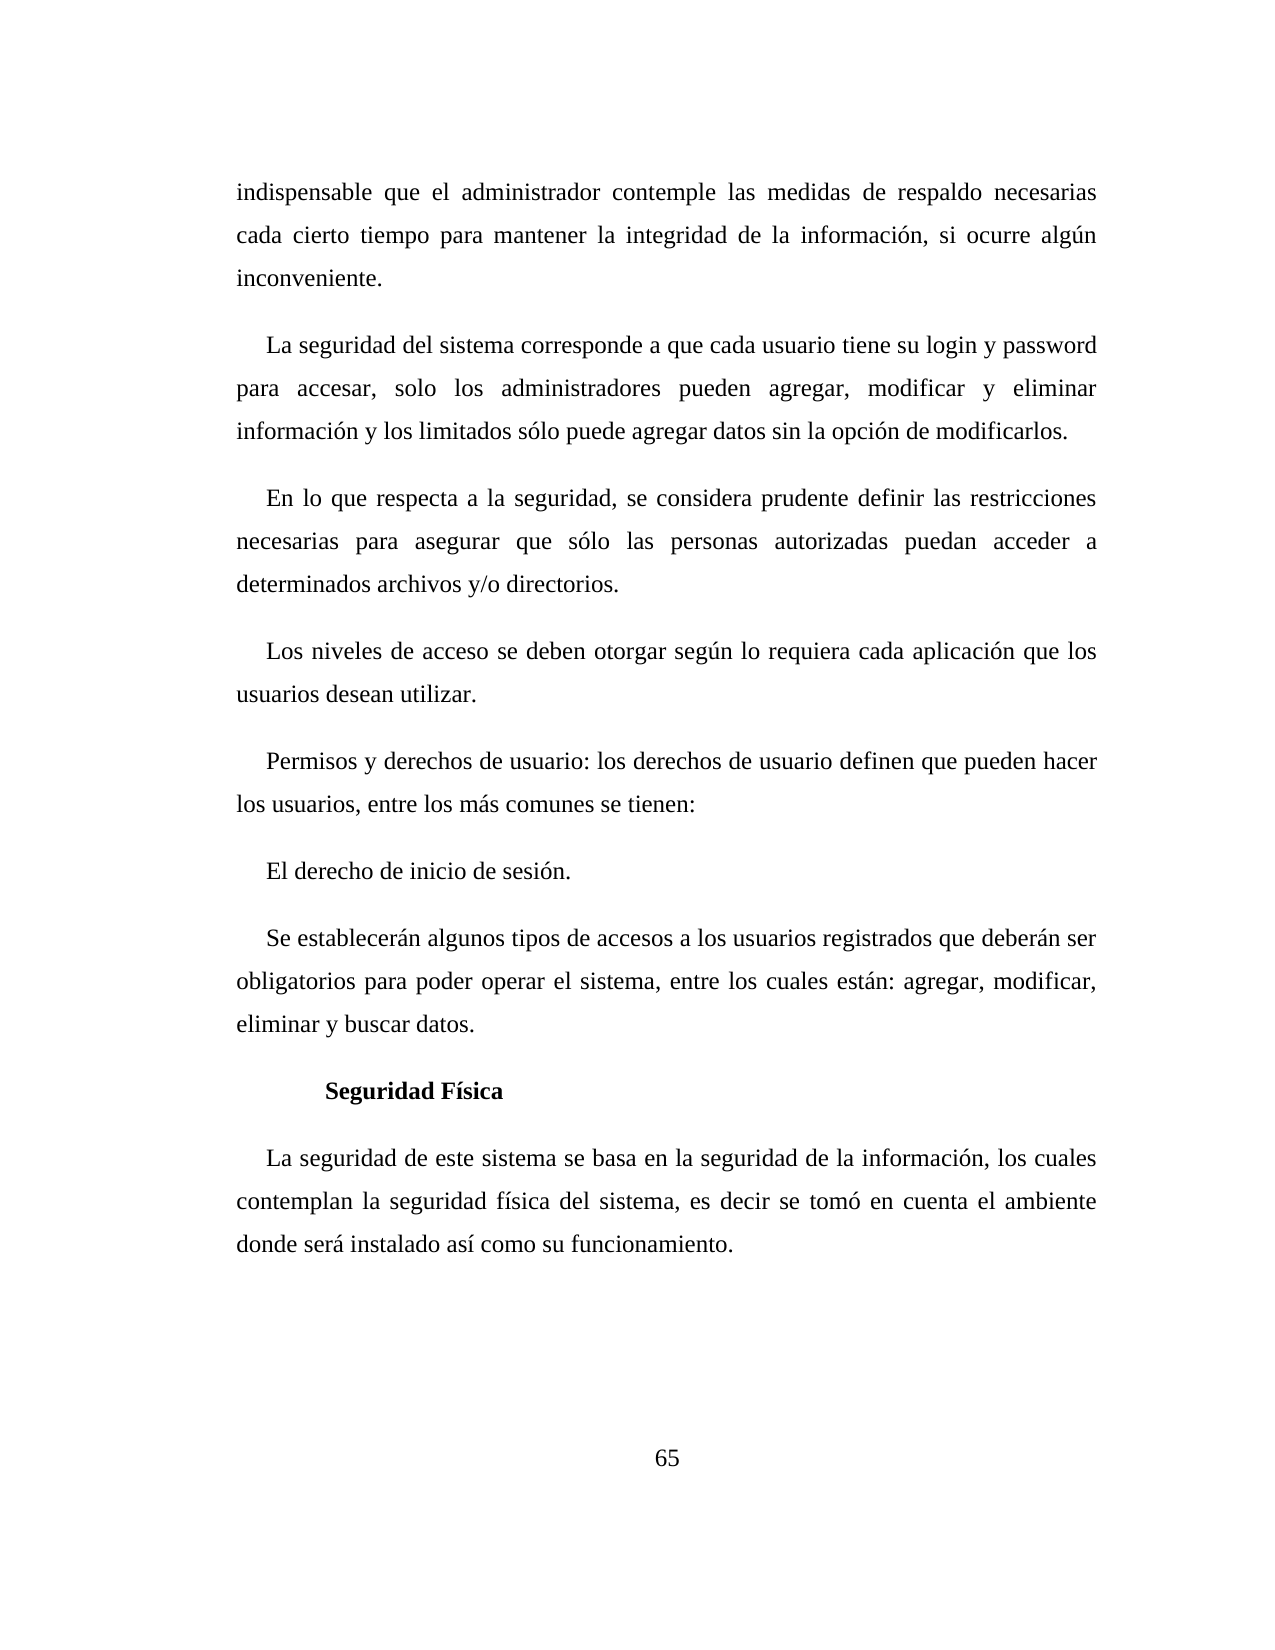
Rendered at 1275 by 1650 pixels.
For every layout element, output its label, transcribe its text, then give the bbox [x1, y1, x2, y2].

text En lo que respecta a la seguridad, se considera prudente definir las restricciones necesarias para asegurar que sólo las personas autorizadas puedan acceder a determinados archivos y/o directorios. [236, 483, 1098, 598]
text indispensable que el administrador contemple las medidas de respaldo necesarias cada cierto tiempo para mantener la integridad de la información, si ocurre algún inconveniente. [236, 177, 1098, 292]
text Se establecerán algunos tipos de accesos a los usuarios registrados que deberán ser obligatorios para poder operar el sistema, entre los cuales están: agregar, modificar, eliminar y buscar datos. [236, 923, 1098, 1038]
text La seguridad de este sistema se basa en la seguridad de la información, los cuales contemplan la seguridad física del sistema, es decir se tomó en cuenta el ambiente donde será instalado así como su funcionamiento. [236, 1143, 1098, 1258]
text Los niveles de acceso se deben otorgar según lo requiera cada aplicación que los usuarios desean utilizar. [236, 636, 1098, 708]
subtitle Seguridad Física [236, 1076, 1098, 1104]
text La seguridad del sistema corresponde a que cada usuario tiene su login y password para accesar, solo los administradores pueden agregar, modificar y eliminar información y los limitados sólo puede agregar datos sin la opción de modificarlos. [236, 330, 1098, 445]
text El derecho de inicio de sesión. [236, 856, 1098, 885]
text Permisos y derechos de usuario: los derechos de usuario definen que pueden hacer los usuarios, entre los más comunes se tienen: [236, 746, 1098, 818]
